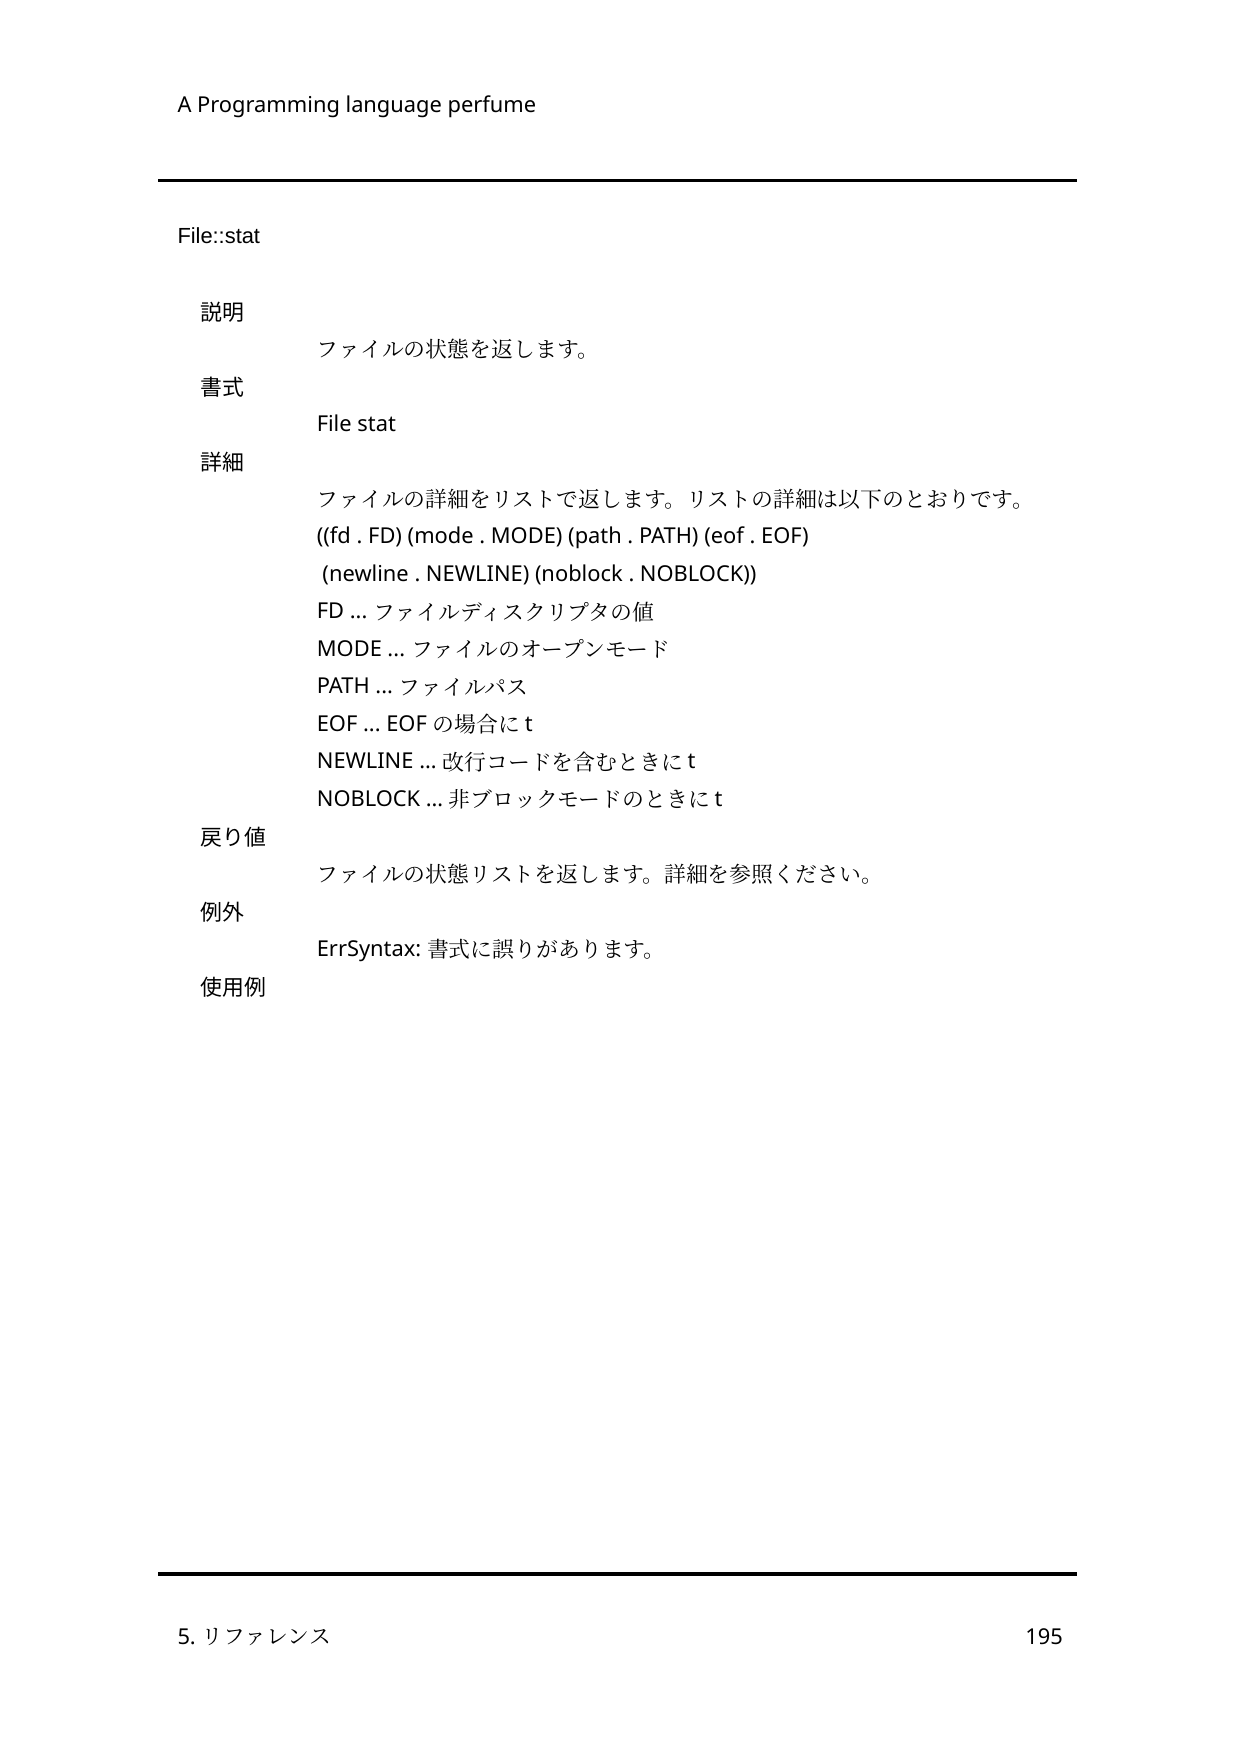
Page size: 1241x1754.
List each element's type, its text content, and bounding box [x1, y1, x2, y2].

table_cell ファイルの状態リストを返します。詳細を参照ください。 [317, 817, 1063, 892]
subtitle File::stat [177, 217, 1063, 254]
table_cell 例外 [200, 892, 317, 967]
table_header ファイルの状態を返します。 [317, 292, 1063, 367]
table_cell ErrSyntax: 書式に誤りがあります。 [317, 892, 1063, 967]
table_cell 使用例 [200, 967, 317, 1042]
table_cell 詳細 [200, 442, 317, 817]
table_cell File stat [317, 367, 1063, 442]
table_cell 書式 [200, 367, 317, 442]
table_cell [317, 967, 1063, 1042]
table_cell ファイルの詳細をリストで返します。リストの詳細は以下のとおりです。 ((fd . FD) (mode . MODE) (path . PATH) (eof . EOF) (newline . NEWLINE) (noblock . NOBLOCK)) FD ... ファイルディスクリプタの値 MODE ... ファイルのオープンモード PATH ... ファイルパス EOF ... EOF の場合にt NEWLINE … 改行コードを含むときにt NOBLOCK … 非ブロックモードのときにt [317, 442, 1063, 817]
table_header 説明 [200, 292, 317, 367]
table_cell 戻り値 [200, 817, 317, 892]
